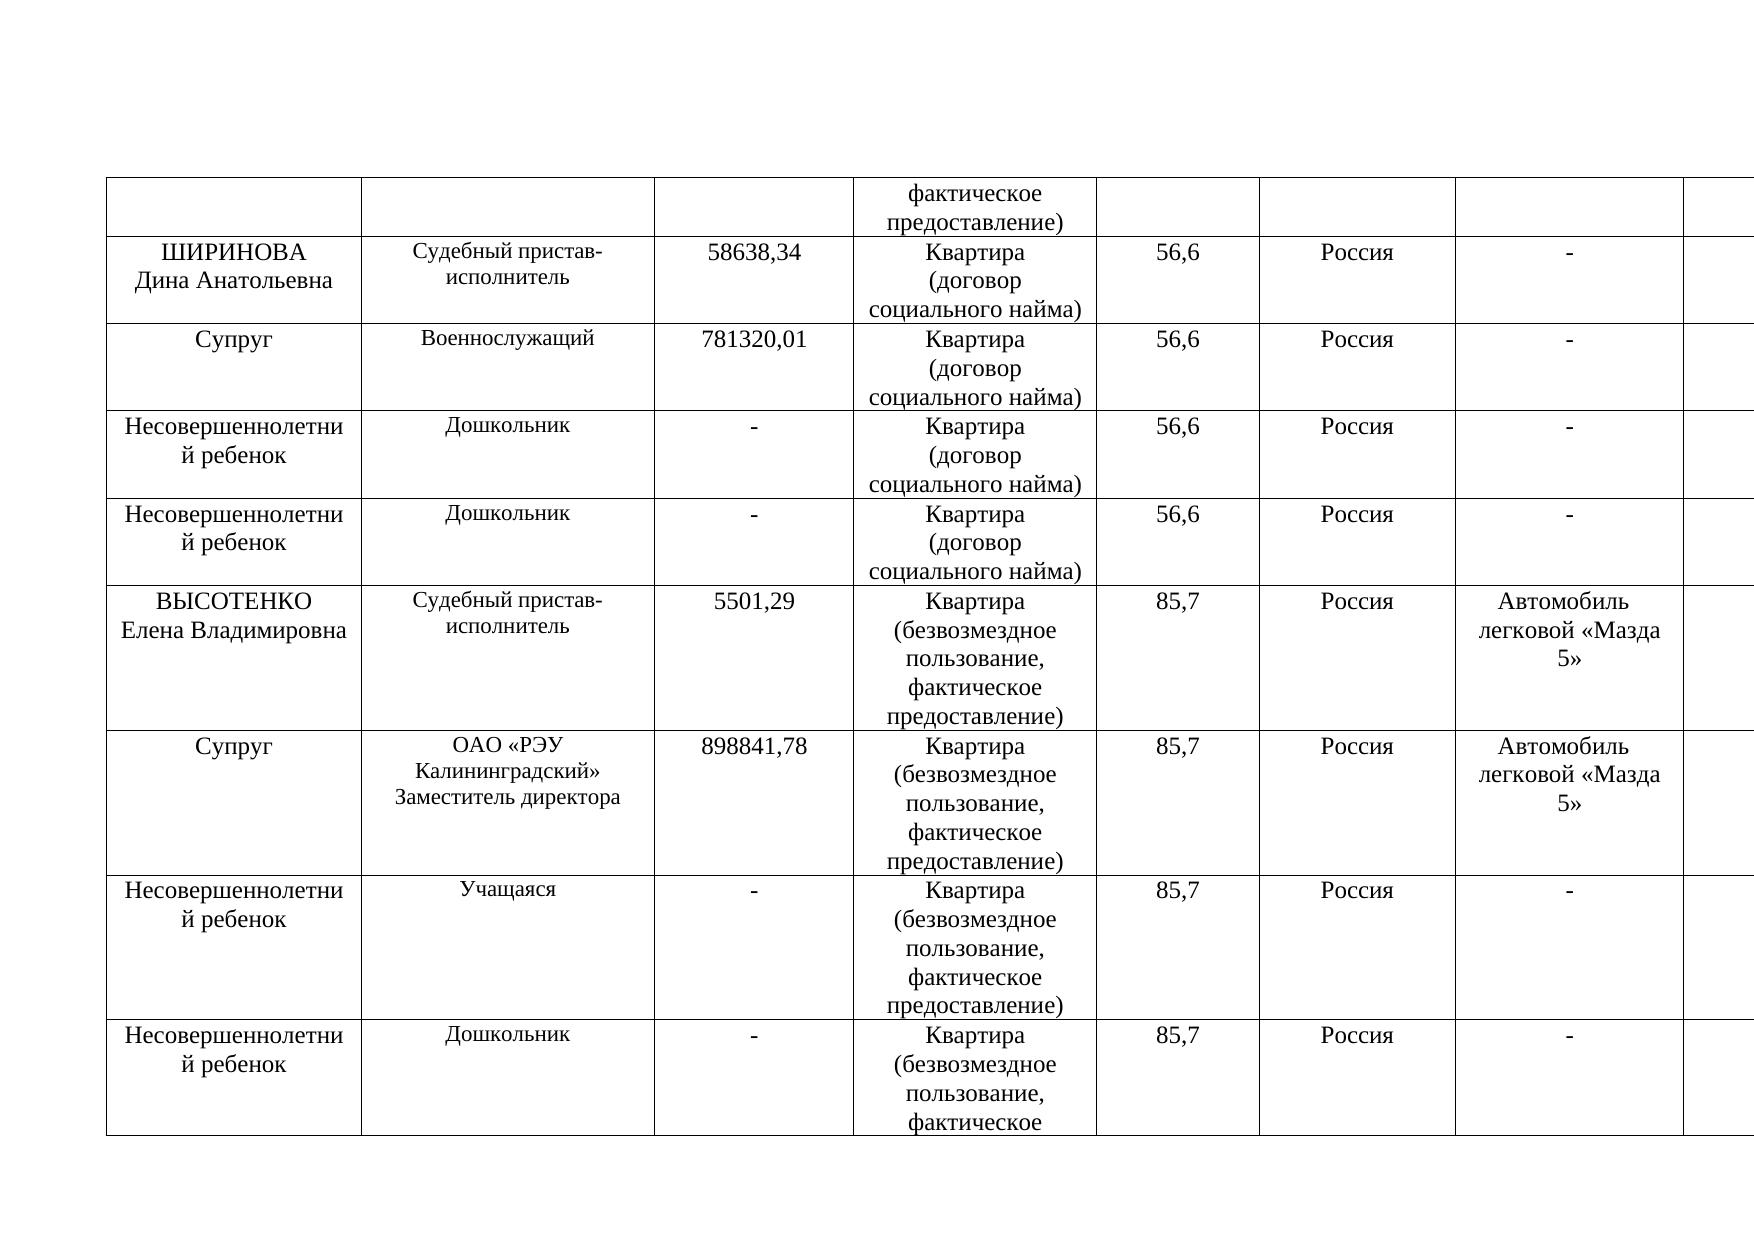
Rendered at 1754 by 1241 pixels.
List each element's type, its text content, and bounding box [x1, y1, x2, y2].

table_cell Россия [1260, 411, 1455, 498]
table_cell [1684, 876, 1754, 1019]
table_cell Россия [1260, 499, 1455, 585]
table_cell 5501,29 [655, 586, 853, 730]
table_cell фактическое предоставление) [854, 178, 1096, 236]
table_cell - [655, 1020, 853, 1135]
table_cell [1684, 237, 1754, 323]
table_cell Учащаяся [362, 876, 654, 1019]
table_cell Россия [1260, 324, 1455, 410]
table_cell - [1456, 237, 1683, 323]
table_cell Несовершеннолетний ребенок [107, 411, 361, 498]
table_cell Квартира (безвозмездное пользование, фактическое предоставление) [854, 731, 1096, 874]
table_cell - [1456, 876, 1683, 1019]
table_cell - [1456, 324, 1683, 410]
table_cell 56,6 [1097, 411, 1259, 498]
table_cell 85,7 [1097, 731, 1259, 874]
table_cell 85,7 [1097, 586, 1259, 730]
table_cell 58638,34 [655, 237, 853, 323]
table_cell Несовершеннолетний ребенок [107, 876, 361, 1019]
table_cell [1684, 499, 1754, 585]
table_cell Россия [1260, 237, 1455, 323]
table_cell Дошкольник [362, 1020, 654, 1135]
table_cell - [655, 876, 853, 1019]
table_cell [655, 178, 853, 236]
table_cell - [655, 499, 853, 585]
table_cell Квартира (безвозмездное пользование, фактическое [854, 1020, 1096, 1135]
table_cell [1684, 324, 1754, 410]
table_cell Квартира (безвозмездное пользование, фактическое предоставление) [854, 586, 1096, 730]
table_cell 781320,01 [655, 324, 853, 410]
table_cell [1684, 178, 1754, 236]
table_cell [1684, 586, 1754, 730]
table_cell Квартира (договор социального найма) [854, 499, 1096, 585]
table_cell Россия [1260, 731, 1455, 874]
table_cell [1456, 178, 1683, 236]
table_cell - [1456, 411, 1683, 498]
table_cell Квартира (договор социального найма) [854, 411, 1096, 498]
table_cell Автомобиль легковой «Мазда 5» [1456, 731, 1683, 874]
table_cell ВЫСОТЕНКО Елена Владимировна [107, 586, 361, 730]
table_cell [1260, 178, 1455, 236]
table_cell Несовершеннолетний ребенок [107, 499, 361, 585]
table_cell [1684, 1020, 1754, 1135]
table_cell 898841,78 [655, 731, 853, 874]
table_cell Россия [1260, 586, 1455, 730]
table_cell 85,7 [1097, 876, 1259, 1019]
table_cell Судебный пристав-исполнитель [362, 237, 654, 323]
table_cell Судебный пристав-исполнитель [362, 586, 654, 730]
table_cell Дошкольник [362, 411, 654, 498]
table_cell Квартира (договор социального найма) [854, 237, 1096, 323]
table_cell - [1456, 499, 1683, 585]
table_cell [362, 178, 654, 236]
table_cell Несовершеннолетний ребенок [107, 1020, 361, 1135]
table_cell Квартира (безвозмездное пользование, фактическое предоставление) [854, 876, 1096, 1019]
table_cell ШИРИНОВА Дина Анатольевна [107, 237, 361, 323]
table_cell 85,7 [1097, 1020, 1259, 1135]
table_cell - [1456, 1020, 1683, 1135]
table_cell ОАО «РЭУ Калининградский» Заместитель директора [362, 731, 654, 874]
table_cell 56,6 [1097, 324, 1259, 410]
table_cell Военнослужащий [362, 324, 654, 410]
table_cell 56,6 [1097, 237, 1259, 323]
table_cell Автомобиль легковой «Мазда 5» [1456, 586, 1683, 730]
table_cell [1684, 411, 1754, 498]
table_cell Россия [1260, 876, 1455, 1019]
table_cell Квартира (договор социального найма) [854, 324, 1096, 410]
table_cell [107, 178, 361, 236]
table_cell Супруг [107, 324, 361, 410]
table_cell - [655, 411, 853, 498]
table_cell 56,6 [1097, 499, 1259, 585]
table_cell [1684, 731, 1754, 874]
table_cell Супруг [107, 731, 361, 874]
table_cell Дошкольник [362, 499, 654, 585]
table_cell [1097, 178, 1259, 236]
table_cell Россия [1260, 1020, 1455, 1135]
